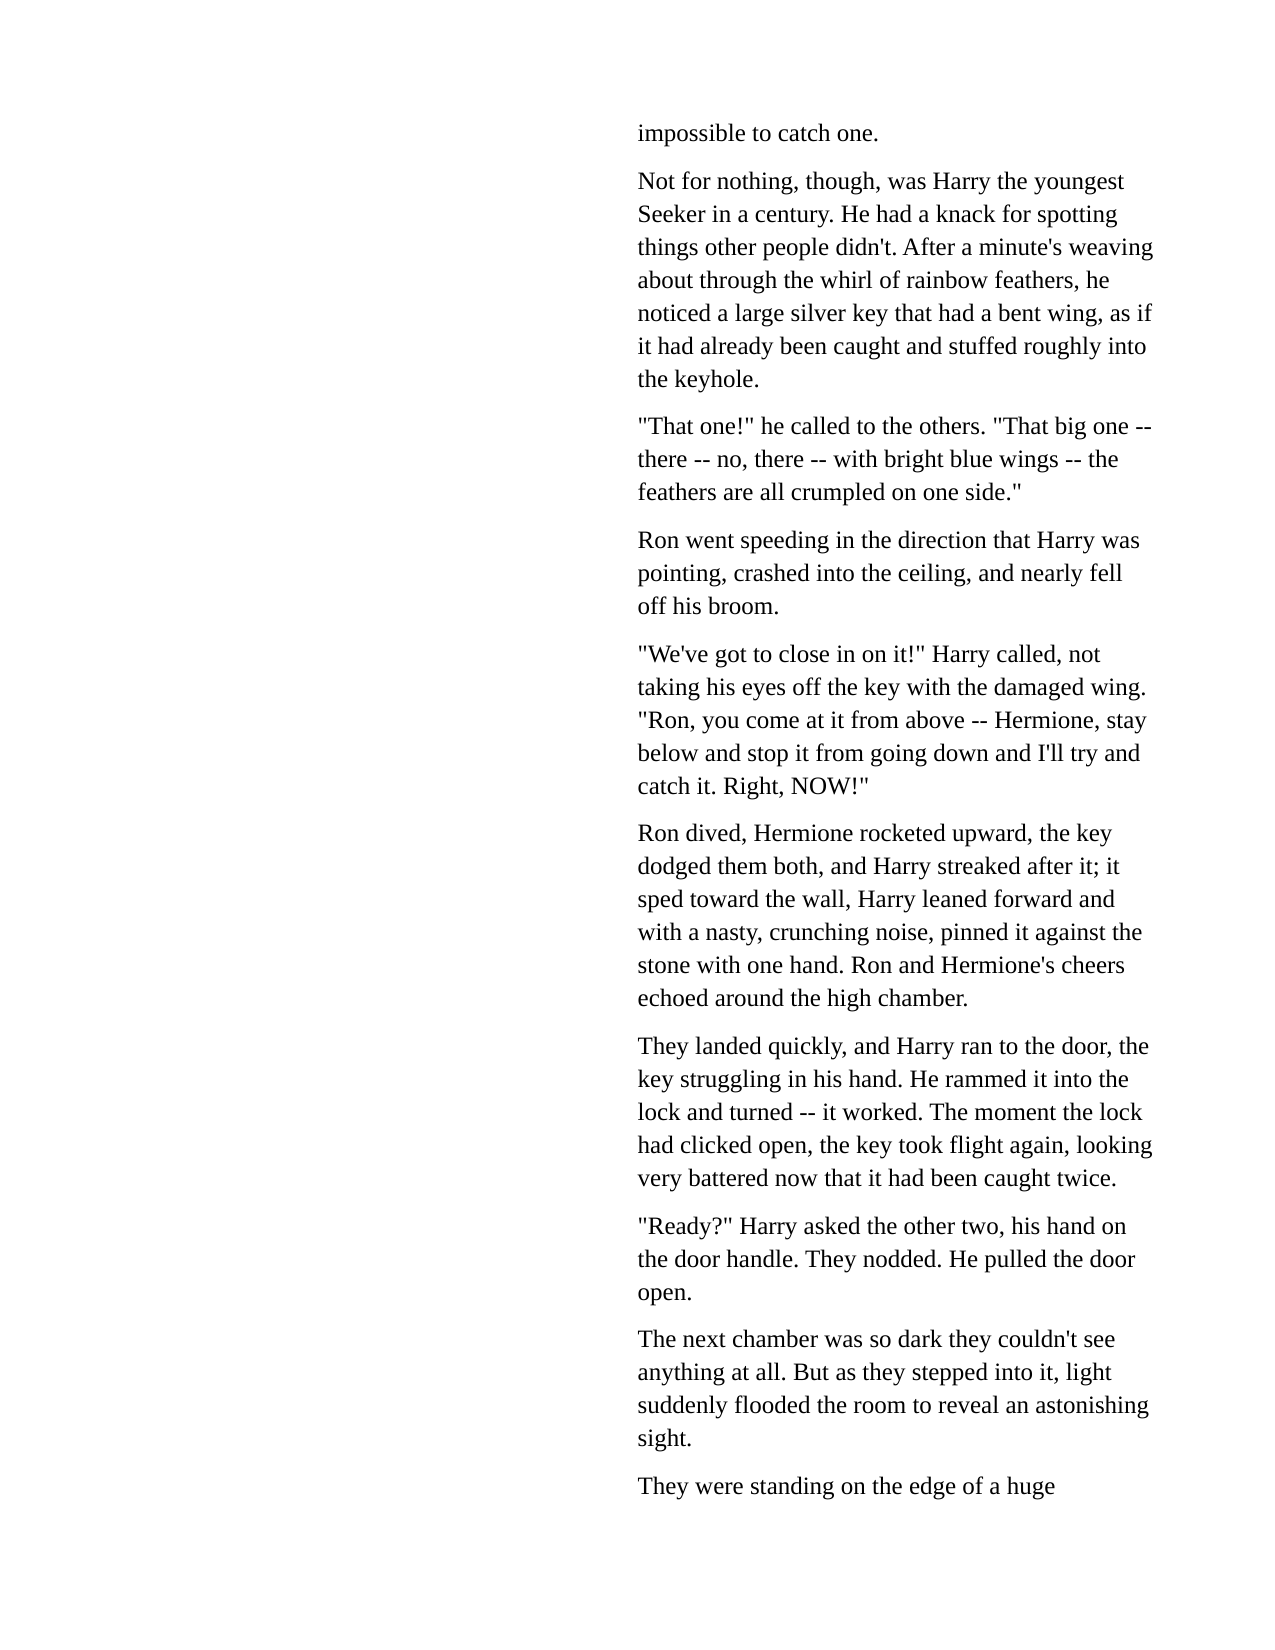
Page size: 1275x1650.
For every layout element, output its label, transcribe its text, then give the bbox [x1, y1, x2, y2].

table_cell Not for nothing, though, was Harry the youngest Seeker in a century. He had a knack for spotting things other people didn't. After a minute's weaving about through the whirl of rainbow feathers, he noticed a large silver key that had a bent wing, as if it had already been caught and stuffed roughly into the keyhole. [638, 166, 1157, 411]
table_cell [118, 639, 637, 818]
table_cell [118, 1211, 637, 1324]
table_cell [118, 166, 637, 411]
table_cell They landed quickly, and Harry ran to the door, the key struggling in his hand. He rammed it into the lock and turned -- it worked. The moment the lock had clicked open, the key took flight again, looking very battered now that it had been caught twice. [638, 1031, 1157, 1211]
table_cell They were standing on the edge of a huge [638, 1471, 1157, 1519]
table_cell [118, 411, 637, 525]
table_cell [118, 1471, 637, 1519]
table_cell [118, 819, 637, 1031]
table_cell Ron went speeding in the direction that Harry was pointing, crashed into the ceiling, and nearly fell off his broom. [638, 525, 1157, 639]
table_cell [118, 118, 637, 166]
table_cell impossible to catch one. [638, 118, 1157, 166]
table_cell "That one!" he called to the others. "That big one -- there -- no, there -- with bright blue wings -- the feathers are all crumpled on one side." [638, 411, 1157, 525]
table_cell Ron dived, Hermione rocketed upward, the key dodged them both, and Harry streaked after it; it sped toward the wall, Harry leaned forward and with a nasty, crunching noise, pinned it against the stone with one hand. Ron and Hermione's cheers echoed around the high chamber. [638, 819, 1157, 1031]
table_cell The next chamber was so dark they couldn't see anything at all. But as they stepped into it, light suddenly flooded the room to reveal an astonishing sight. [638, 1325, 1157, 1471]
table_cell "Ready?" Harry asked the other two, his hand on the door handle. They nodded. He pulled the door open. [638, 1211, 1157, 1324]
table_cell "We've got to close in on it!" Harry called, not taking his eyes off the key with the damaged wing. "Ron, you come at it from above -- Hermione, stay below and stop it from going down and I'll try and catch it. Right, NOW!" [638, 639, 1157, 818]
table_cell [118, 1031, 637, 1211]
table_cell [118, 1325, 637, 1471]
table_cell [118, 525, 637, 639]
